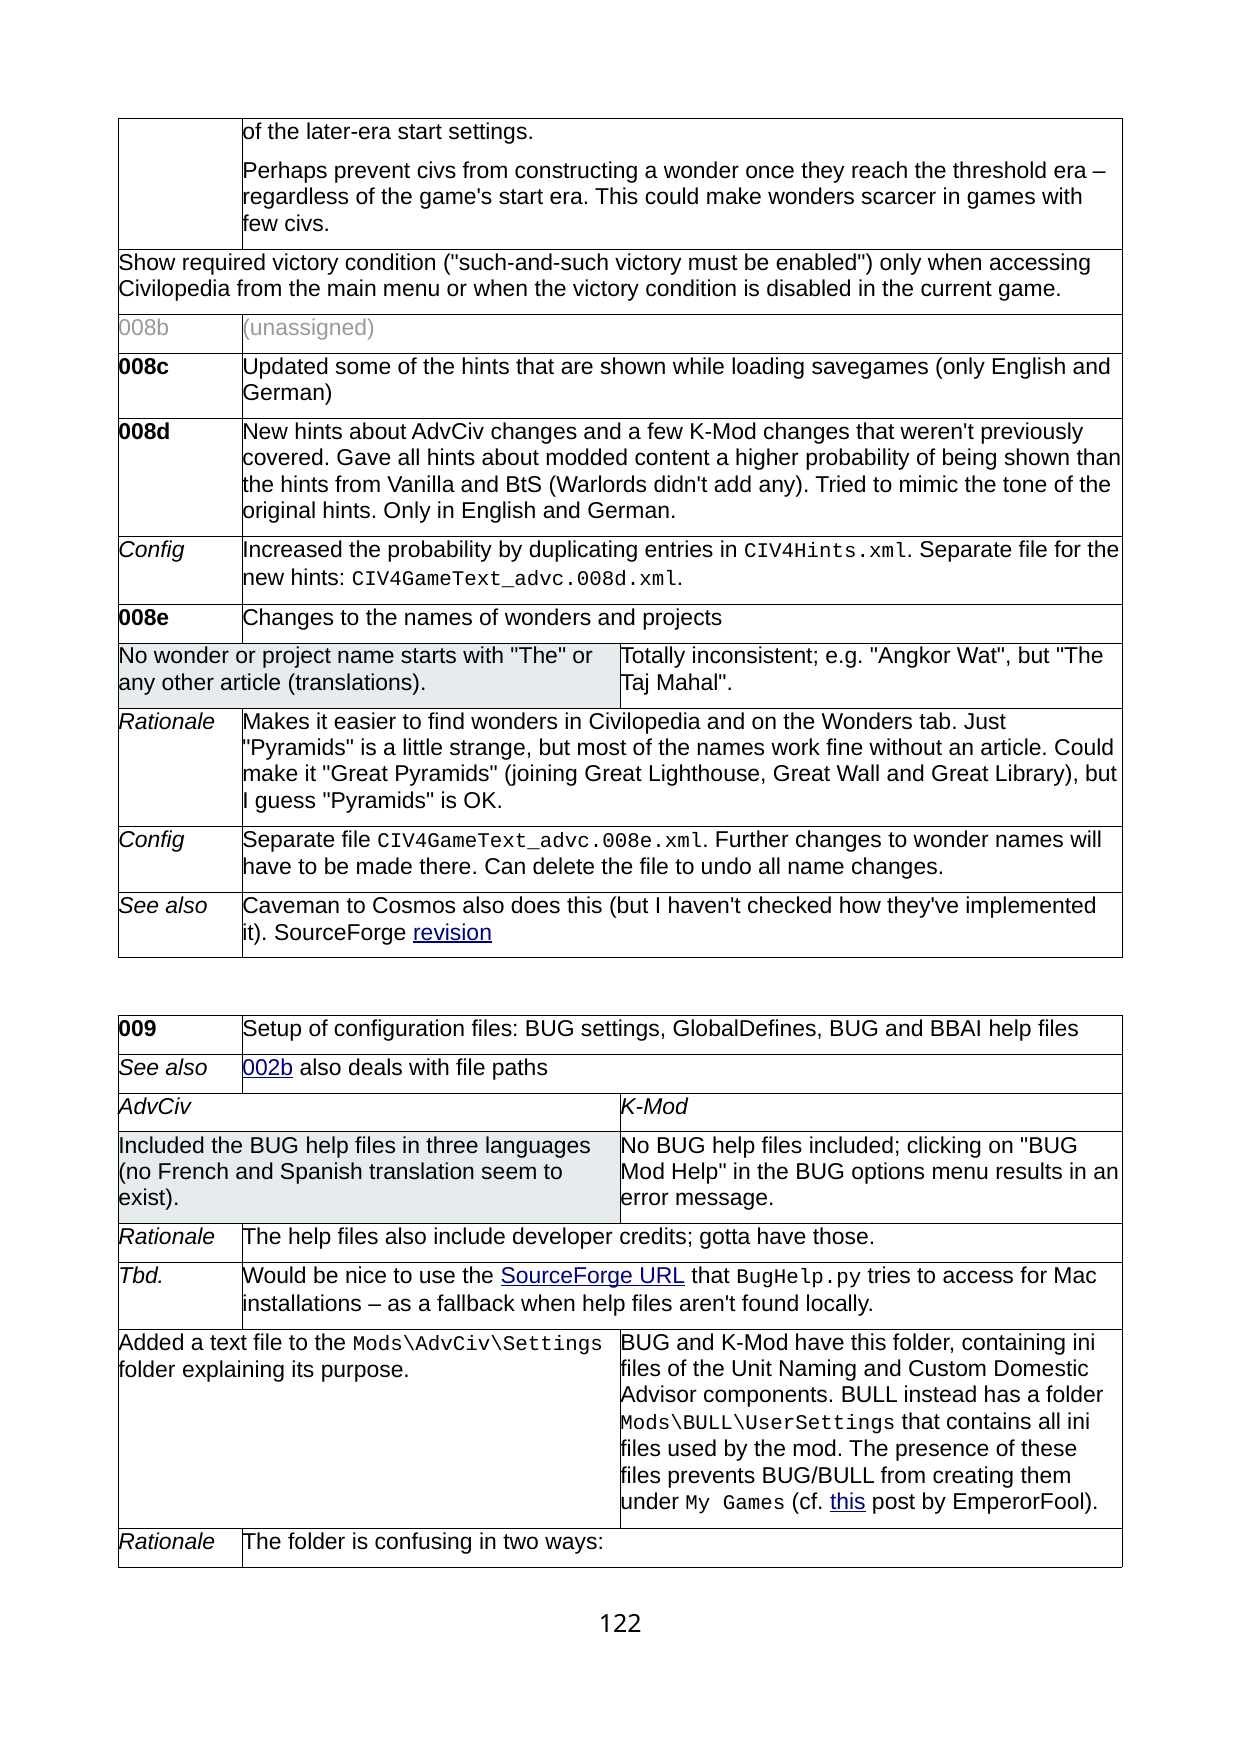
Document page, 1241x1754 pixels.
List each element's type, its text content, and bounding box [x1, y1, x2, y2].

table_cell of the later-era start settings. Perhaps prevent civs from constructing a wonder once they reach the threshold era – regardless of the game's start era. This could make wonders scarcer in games with few civs. [243, 119, 1122, 248]
table_cell 008c [119, 354, 242, 418]
table_cell 002b also deals with file paths [243, 1055, 1122, 1093]
table_cell No wonder or project name starts with "The" or any other article (translations). [119, 644, 620, 708]
table_cell Rationale [119, 1529, 242, 1567]
table_cell Updated some of the hints that are shown while loading savegames (only English and German) [243, 354, 1122, 418]
table_cell 008b [119, 315, 242, 352]
table_cell Rationale [119, 709, 242, 826]
table_cell Would be nice to use the SourceForge URL that BugHelp.py tries to access for Mac installations – as a fallback when help files aren't found locally. [243, 1263, 1122, 1328]
table_cell K-Mod [621, 1094, 1122, 1131]
table_cell Caveman to Cosmos also does this (but I haven't checked how they've implemented it). SourceForge revision [243, 893, 1122, 957]
table_cell See also [119, 893, 242, 957]
table_cell See also [119, 1055, 242, 1093]
table_cell BUG and K-Mod have this folder, containing ini files of the Unit Naming and Custom Domestic Advisor components. BULL instead has a folder Mods\BULL\UserSettings that contains all ini files used by the mod. The presence of these files prevents BUG/BULL from creating them under My Games (cf. this post by EmperorFool). [621, 1330, 1122, 1528]
table_cell [119, 119, 242, 248]
table_cell Totally inconsistent; e.g. "Angkor Wat", but "The Taj Mahal". [621, 644, 1122, 708]
table_cell 008d [119, 419, 242, 536]
table_cell Config [119, 537, 242, 603]
table_cell Makes it easier to find wonders in Civilopedia and on the Wonders tab. Just "Pyramids" is a little strange, but most of the names work fine without an article. Could make it "Great Pyramids" (joining Great Lighthouse, Great Wall and Great Library), but I guess "Pyramids" is OK. [243, 709, 1122, 826]
table_header 009 [119, 1016, 242, 1054]
table_cell The folder is confusing in two ways: [243, 1529, 1122, 1567]
table_cell 008e [119, 605, 242, 642]
table_cell Rationale [119, 1224, 242, 1262]
table_cell Separate file CIV4GameText_advc.008e.xml. Further changes to wonder names will have to be made there. Can delete the file to undo all name changes. [243, 827, 1122, 892]
table_cell No BUG help files included; clicking on "BUG Mod Help" in the BUG options menu results in an error message. [621, 1132, 1122, 1223]
table_header Setup of configuration files: BUG settings, GlobalDefines, BUG and BBAI help files [243, 1016, 1122, 1054]
table_cell Tbd. [119, 1263, 242, 1328]
table_cell Config [119, 827, 242, 892]
table_cell Changes to the names of wonders and projects [243, 605, 1122, 642]
table_cell Added a text file to the Mods\AdvCiv\Settings folder explaining its purpose. [119, 1330, 620, 1528]
table_cell New hints about AdvCiv changes and a few K-Mod changes that weren't previously covered. Gave all hints about modded content a higher probability of being shown than the hints from Vanilla and BtS (Warlords didn't add any). Tried to mimic the tone of the original hints. Only in English and German. [243, 419, 1122, 536]
table_cell (unassigned) [243, 315, 1122, 352]
table_cell Show required victory condition ("such-and-such victory must be enabled") only when accessing Civilopedia from the main menu or when the victory condition is disabled in the current game. [119, 250, 1122, 314]
table_cell Included the BUG help files in three languages (no French and Spanish translation seem to exist). [119, 1132, 620, 1223]
table_cell AdvCiv [119, 1094, 620, 1131]
table_cell Increased the probability by duplicating entries in CIV4Hints.xml. Separate file for the new hints: CIV4GameText_advc.008d.xml. [243, 537, 1122, 603]
table_cell The help files also include developer credits; gotta have those. [243, 1224, 1122, 1262]
